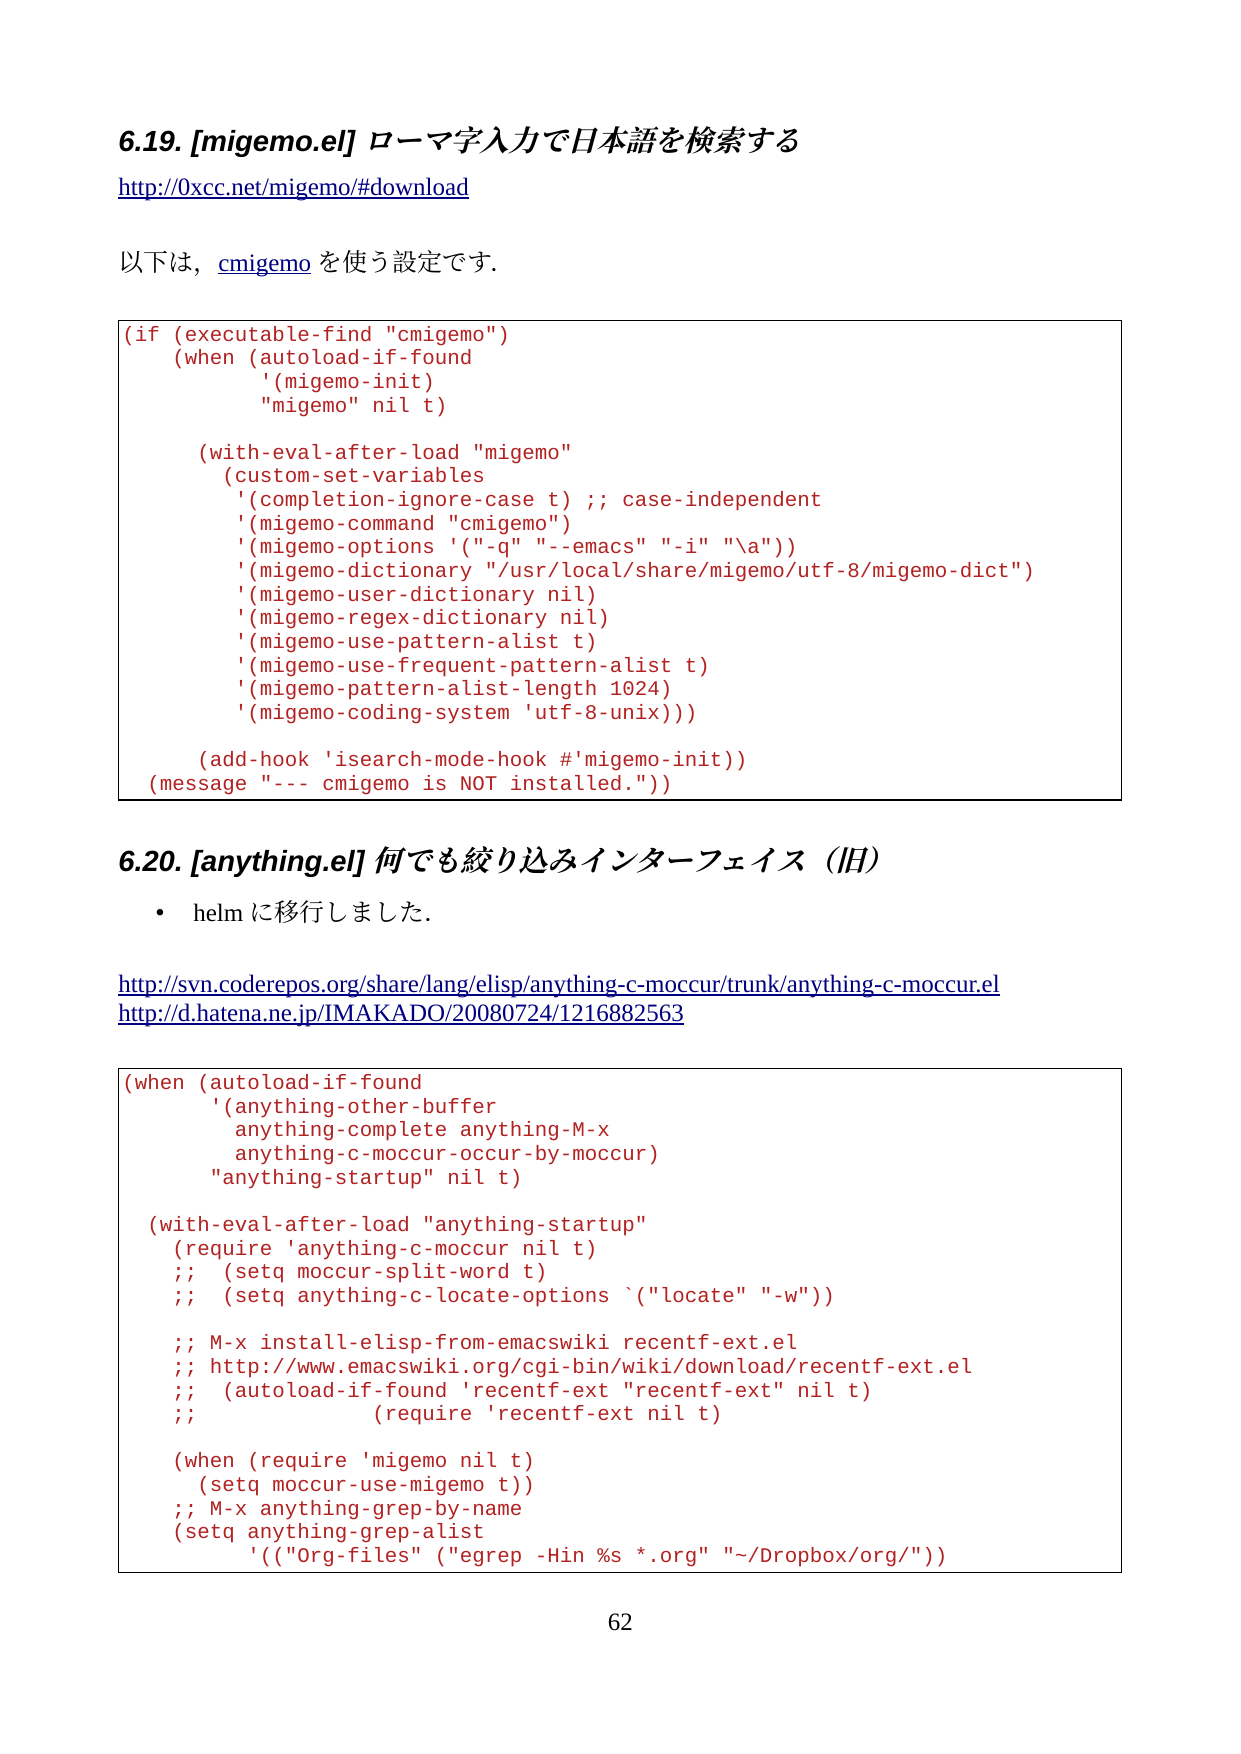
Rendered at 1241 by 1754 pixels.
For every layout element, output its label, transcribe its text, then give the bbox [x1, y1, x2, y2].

text '(migemo-pattern-alist-length 1024) [119, 674, 1121, 698]
text anything-c-moccur-occur-by-moccur) [119, 1139, 1121, 1163]
text (when (autoload-if-found [119, 343, 1121, 367]
text '(migemo-dictionary "/usr/local/share/migemo/utf-8/migemo-dict") [119, 556, 1121, 580]
subtitle [migemo.el] ローマ字入力で日本語を検索する [118, 118, 1122, 160]
text '(migemo-init) [119, 367, 1121, 391]
text (custom-set-variables [119, 462, 1121, 485]
text http://svn.coderepos.org/share/lang/elisp/anything-c-moccur/trunk/anything-c-moccur.el http://d.hatena.ne.jp/IMAKADO/20080724/1216882563 [118, 969, 1122, 1056]
text ;; (setq moccur-split-word t) [119, 1257, 1121, 1281]
list helm に移行しました． [156, 892, 1122, 957]
text ;; (require 'recentf-ext nil t) [119, 1399, 1121, 1423]
text ;; (autoload-if-found 'recentf-ext "recentf-ext" nil t) [119, 1376, 1121, 1399]
text (when (autoload-if-found [119, 1069, 1121, 1092]
text (when (require 'migemo nil t) [119, 1447, 1121, 1470]
text '(migemo-use-pattern-alist t) [119, 627, 1121, 651]
text '(anything-other-buffer [119, 1092, 1121, 1116]
text http://0xcc.net/migemo/#download [118, 172, 1122, 230]
text '(completion-ignore-case t) ;; case-independent [119, 485, 1121, 509]
text (require 'anything-c-moccur nil t) [119, 1234, 1121, 1257]
text (setq moccur-use-migemo t)) [119, 1470, 1121, 1494]
text (with-eval-after-load "migemo" [119, 438, 1121, 462]
text '(migemo-coding-system 'utf-8-unix))) [119, 698, 1121, 722]
text '(migemo-options '("-q" "--emacs" "-i" "\a")) [119, 532, 1121, 556]
text '(migemo-regex-dictionary nil) [119, 603, 1121, 627]
text "migemo" nil t) [119, 391, 1121, 414]
text ;; M-x anything-grep-by-name [119, 1494, 1121, 1517]
text ;; http://www.emacswiki.org/cgi-bin/wiki/download/recentf-ext.el [119, 1352, 1121, 1376]
text anything-complete anything-M-x [119, 1116, 1121, 1139]
text '(("Org-files" ("egrep -Hin %s *.org" "~/Dropbox/org/")) [119, 1541, 1121, 1572]
text (setq anything-grep-alist [119, 1517, 1121, 1541]
text ;; (setq anything-c-locate-options `("locate" "-w")) [119, 1281, 1121, 1305]
text '(migemo-user-dictionary nil) [119, 580, 1121, 603]
text (add-hook 'isearch-mode-hook #'migemo-init)) [119, 745, 1121, 769]
text '(migemo-command "cmigemo") [119, 509, 1121, 532]
text (message "--- cmigemo is NOT installed.")) [119, 769, 1121, 799]
text 以下は，cmigemo を使う設定です． [118, 242, 1122, 307]
text (if (executable-find "cmigemo") [119, 321, 1121, 343]
text "anything-startup" nil t) [119, 1163, 1121, 1186]
text ;; M-x install-elisp-from-emacswiki recentf-ext.el [119, 1328, 1121, 1352]
subtitle [anything.el] 何でも絞り込みインターフェイス（旧） [118, 838, 1122, 880]
text '(migemo-use-frequent-pattern-alist t) [119, 651, 1121, 674]
text (with-eval-after-load "anything-startup" [119, 1210, 1121, 1234]
